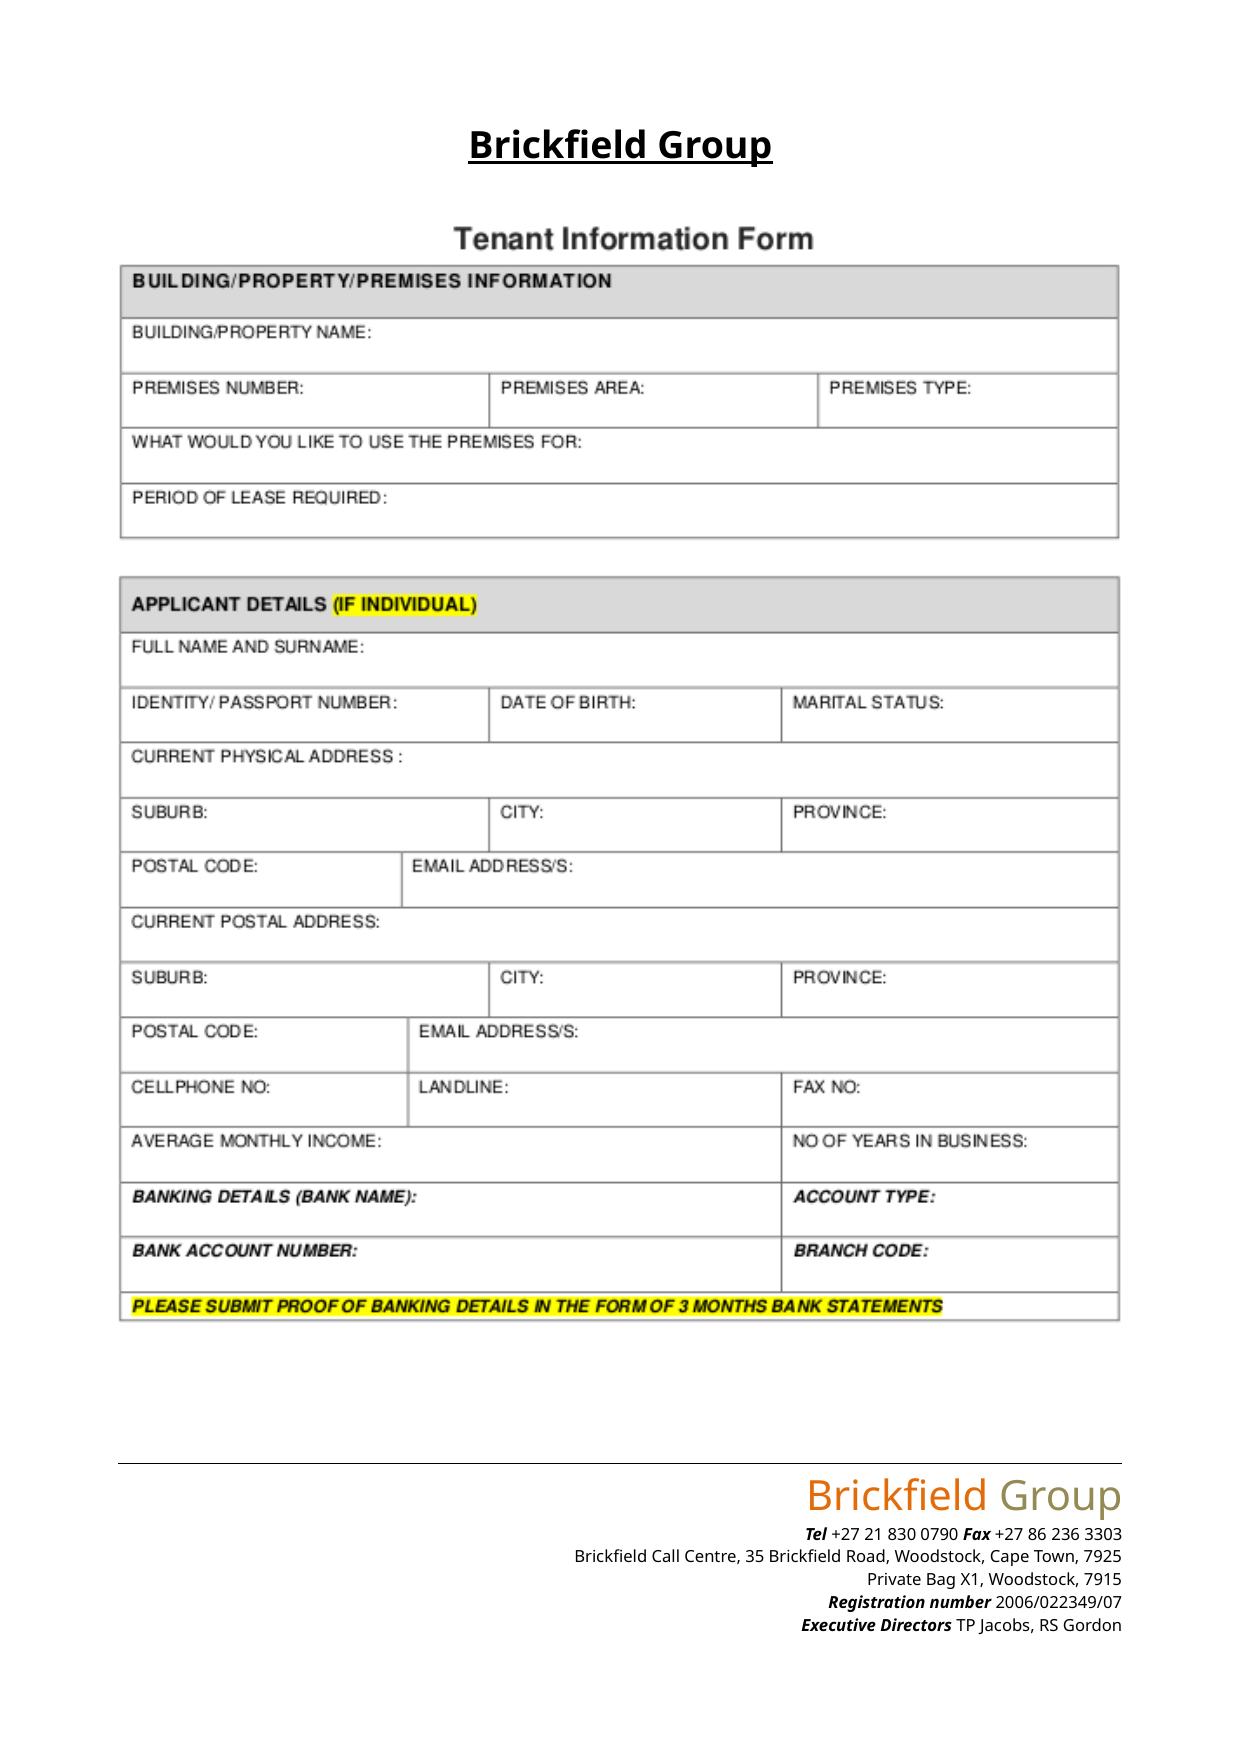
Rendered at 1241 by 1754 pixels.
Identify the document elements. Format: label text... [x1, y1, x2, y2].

text Brickfield Group [118, 118, 1122, 169]
picture [116, 573, 1124, 1330]
picture [115, 220, 1125, 544]
